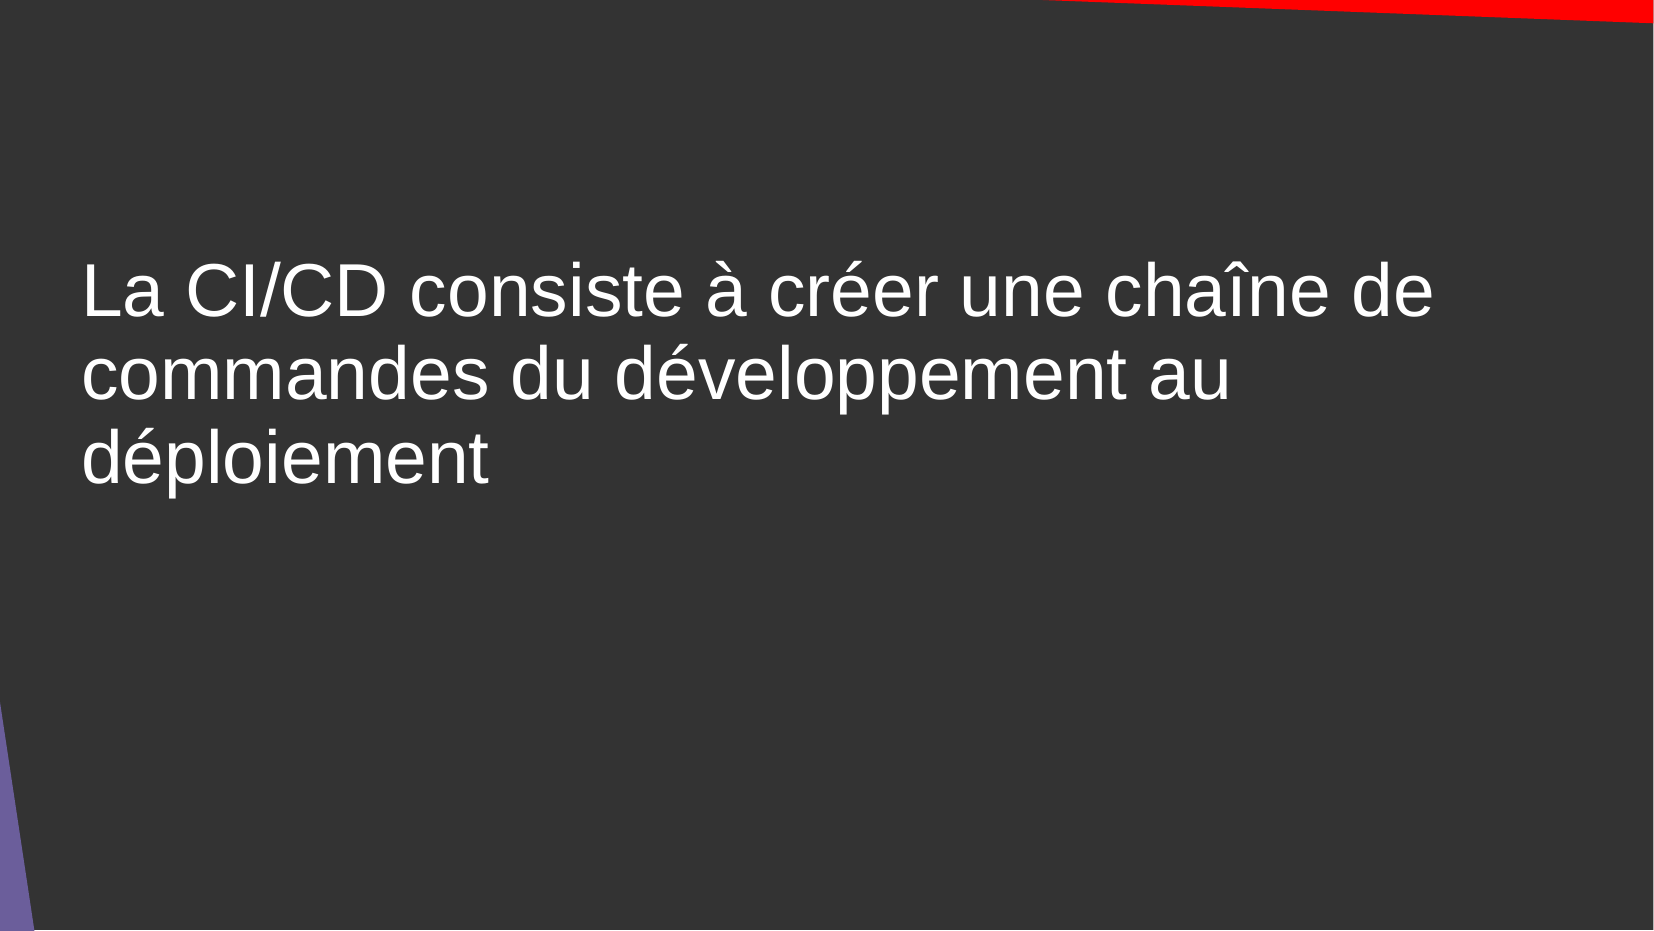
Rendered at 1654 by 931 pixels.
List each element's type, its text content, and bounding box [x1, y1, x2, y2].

text_box [1042, 0, 1654, 24]
text_box [0, 702, 35, 931]
list La CI/CD consiste à créer une chaîne de commandes du développement au déploiement [80, 248, 1560, 520]
